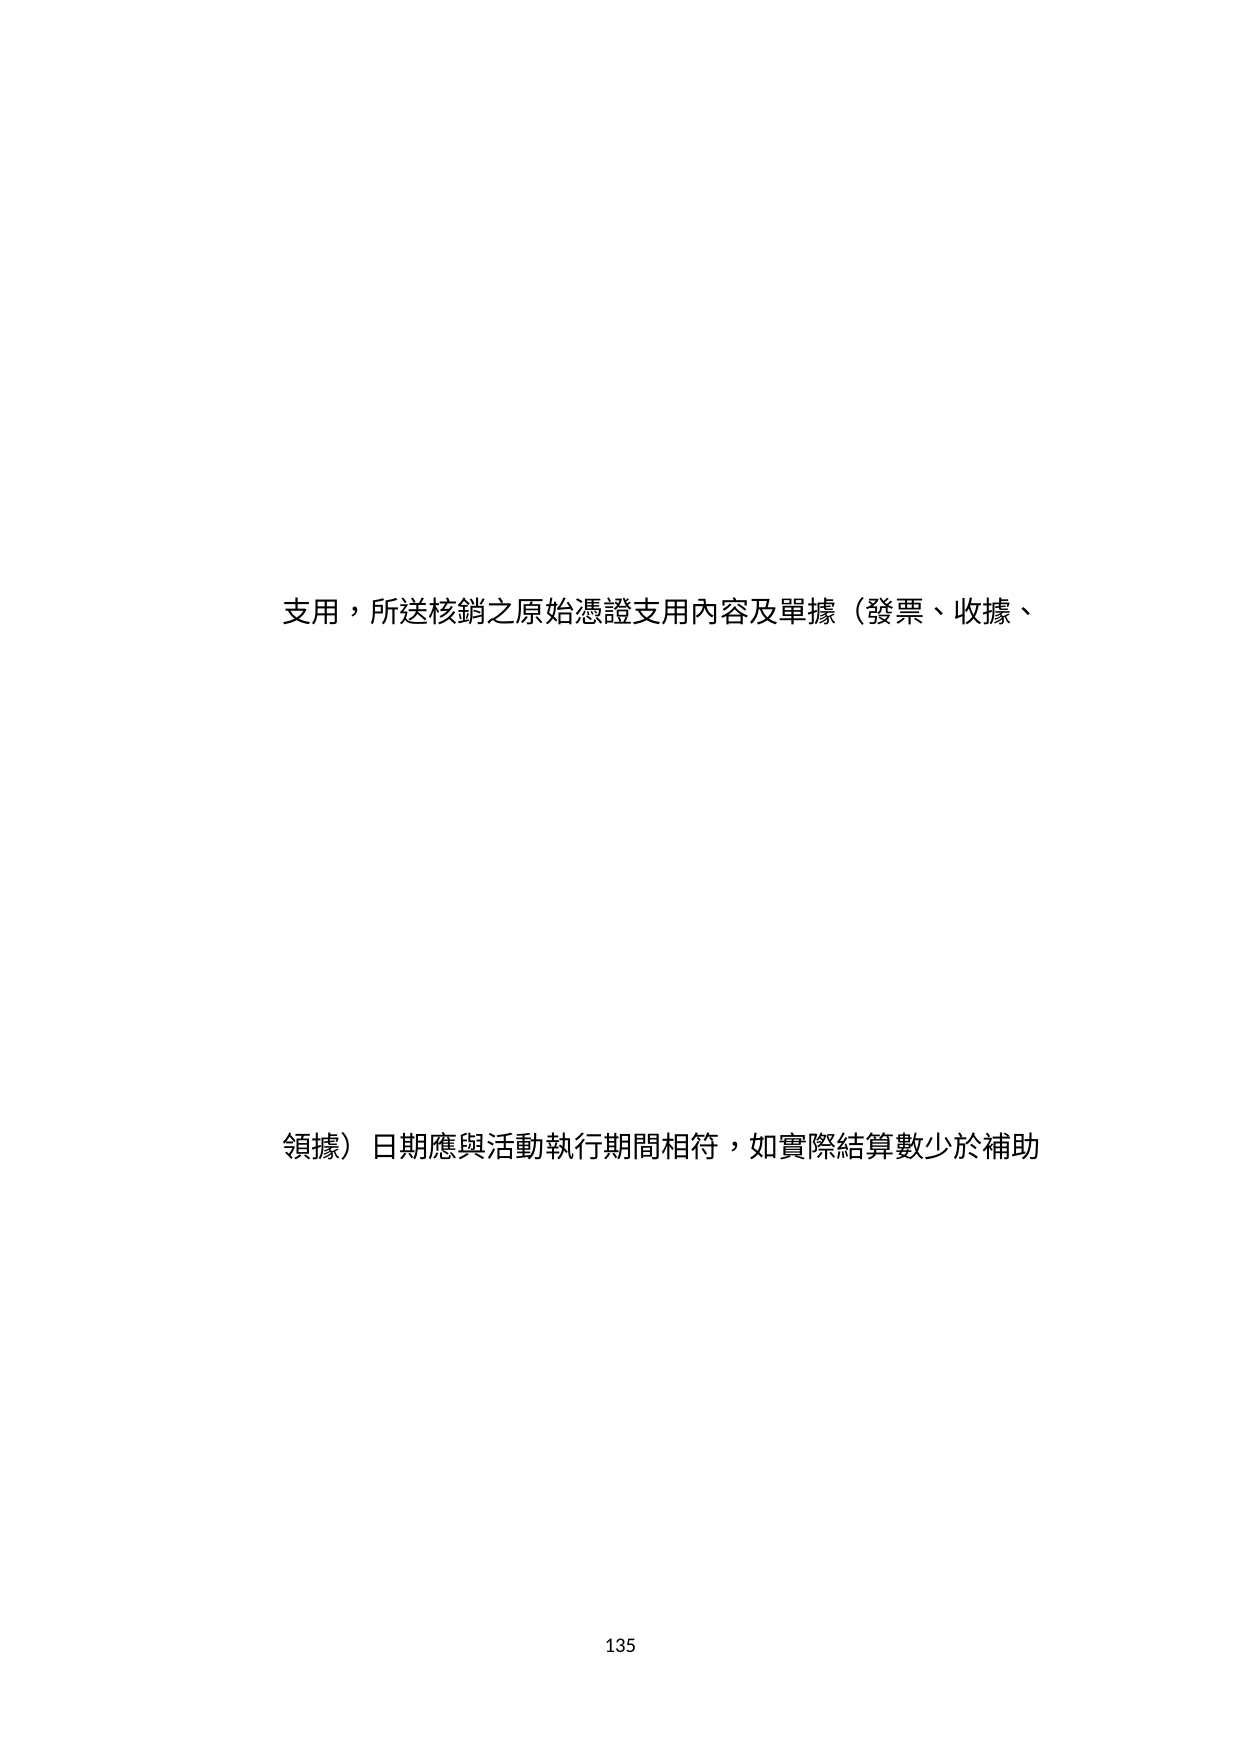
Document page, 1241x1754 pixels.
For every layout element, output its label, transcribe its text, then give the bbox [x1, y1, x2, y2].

list 支用，所送核銷之原始憑證支用內容及單據（發票、收據、領據）日期應與活動執行期間相符，如實際結算數少於補助 [208, 342, 1063, 1412]
